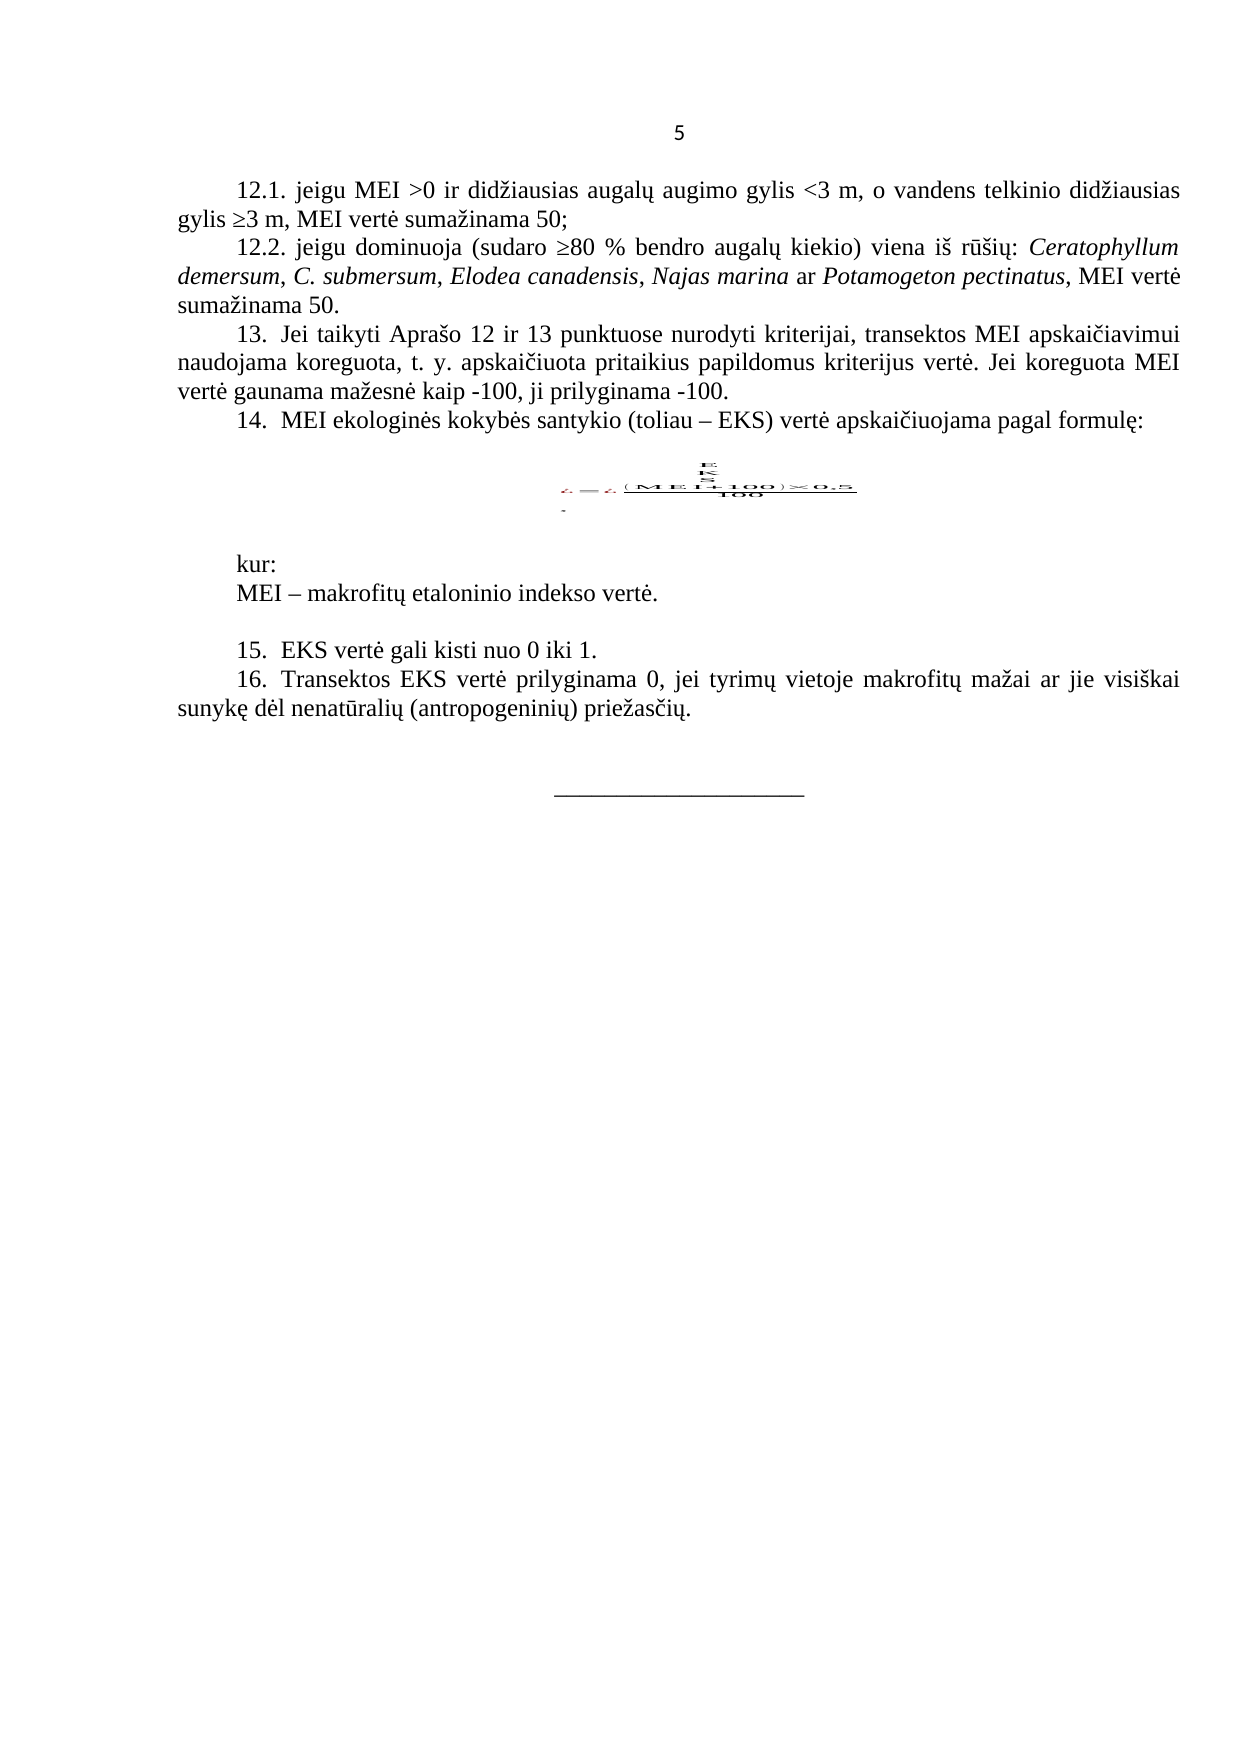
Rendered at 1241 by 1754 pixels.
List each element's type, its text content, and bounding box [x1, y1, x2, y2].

text 16. Transektos EKS vertė prilyginama 0, jei tyrimų vietoje makrofitų mažai ar jie visiškai sunykę dėl nenatūralių (antropogeninių) priežasčių. [177, 664, 1181, 721]
text 12.1. jeigu MEI >0 ir didžiausias augalų augimo gylis <3 m, o vandens telkinio didžiausias gylis ≥3 m, MEI vertė sumažinama 50; [177, 175, 1181, 232]
text 12.2. jeigu dominuoja (sudaro ≥80 % bendro augalų kiekio) viena iš rūšių: Ceratophyllum demersum, C. submersum, Elodea canadensis, Najas marina ar Potamogeton pectinatus, MEI vertė sumažinama 50. [177, 232, 1181, 319]
text –––––––––––––––––––– [177, 779, 1181, 808]
text 15. EKS vertė gali kisti nuo 0 iki 1. [177, 635, 1181, 664]
text 14. MEI ekologinės kokybės santykio (toliau – EKS) vertė apskaičiuojama pagal formulę: [177, 405, 1181, 434]
text kur: [177, 549, 1181, 578]
text MEI – makrofitų etaloninio indekso vertė. [177, 578, 1181, 606]
text 13. Jei taikyti Aprašo 12 ir 13 punktuose nurodyti kriterijai, transektos MEI apskaičiavimui naudojama koreguota, t. y. apskaičiuota pritaikius papildomus kriterijus vertė. Jei koreguota MEI vertė gaunama mažesnė kaip -100, ji prilyginama -100. [177, 319, 1181, 405]
